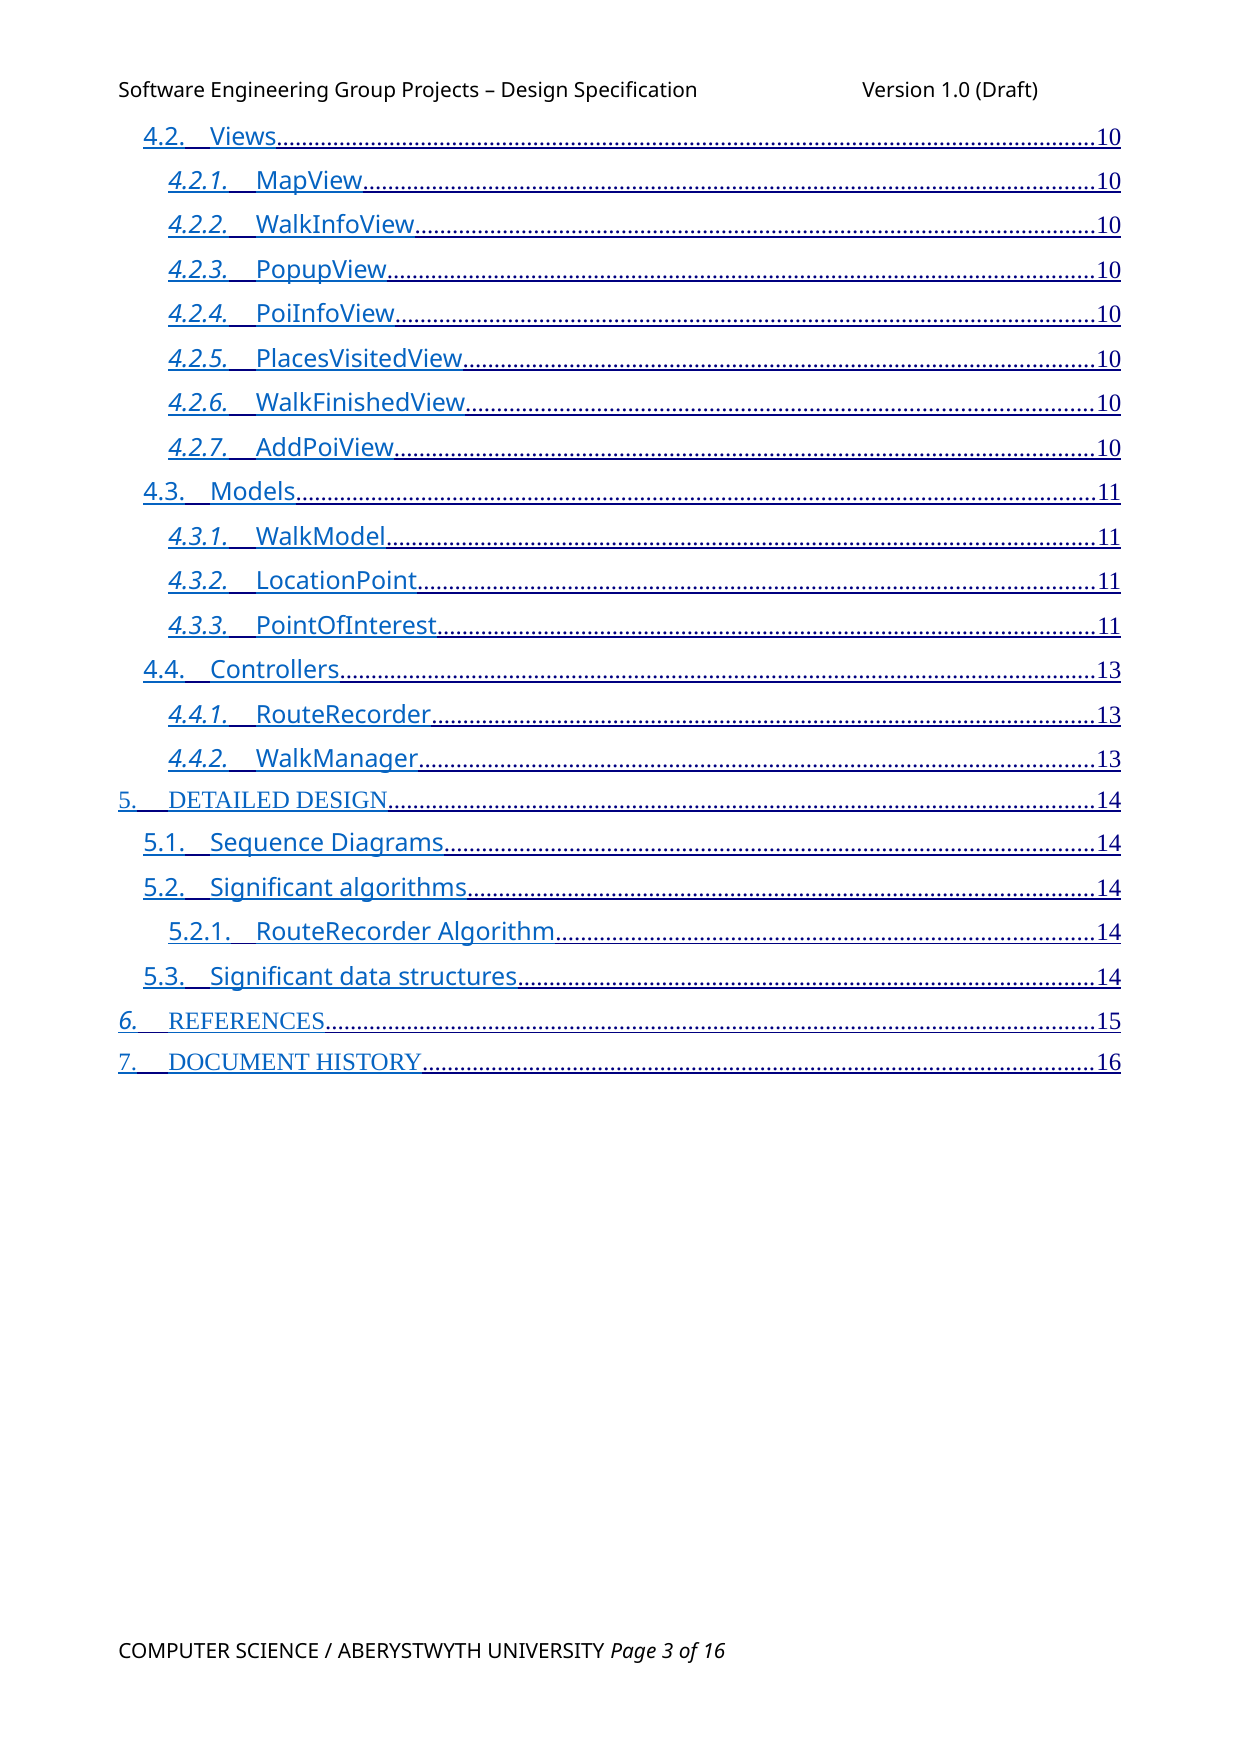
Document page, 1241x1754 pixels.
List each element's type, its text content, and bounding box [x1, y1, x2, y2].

text 5.2.1. RouteRecorder Algorithm 14 [168, 914, 1122, 948]
text 4.2.5. PlacesVisitedView 10 [168, 341, 1122, 374]
text 5. DETAILED DESIGN 14 [118, 785, 1122, 814]
text 4.3.2. LocationPoint 11 [168, 563, 1122, 597]
text 4.2.2. WalkInfoView 10 [168, 207, 1122, 241]
text 4.3.3. PointOfInterest 11 [168, 607, 1122, 641]
text 4.2.4. PoiInfoView 10 [168, 296, 1122, 330]
text 7. DOCUMENT HISTORY 16 [118, 1047, 1122, 1076]
text 5.2. Significant algorithms 14 [143, 869, 1122, 903]
text 4.2.7. AddPoiView 10 [168, 429, 1122, 463]
text 4.3.1. WalkModel 11 [168, 518, 1122, 552]
text 4.4.1. RouteRecorder 13 [168, 696, 1122, 730]
text 4.2.3. PopupView 10 [168, 252, 1122, 286]
text 5.1. Sequence Diagrams 14 [143, 825, 1122, 859]
text 4.2.1. MapView 10 [168, 163, 1122, 197]
text 5.3. Significant data structures 14 [143, 958, 1122, 992]
text 4.3. Models 11 [143, 474, 1122, 508]
text 6. REFERENCES 15 [118, 1003, 1122, 1037]
text 4.2. Views 10 [143, 118, 1122, 152]
text 4.2.6. WalkFinishedView 10 [168, 385, 1122, 419]
text 4.4.2. WalkManager 13 [168, 741, 1122, 775]
text 4.4. Controllers 13 [143, 652, 1122, 686]
